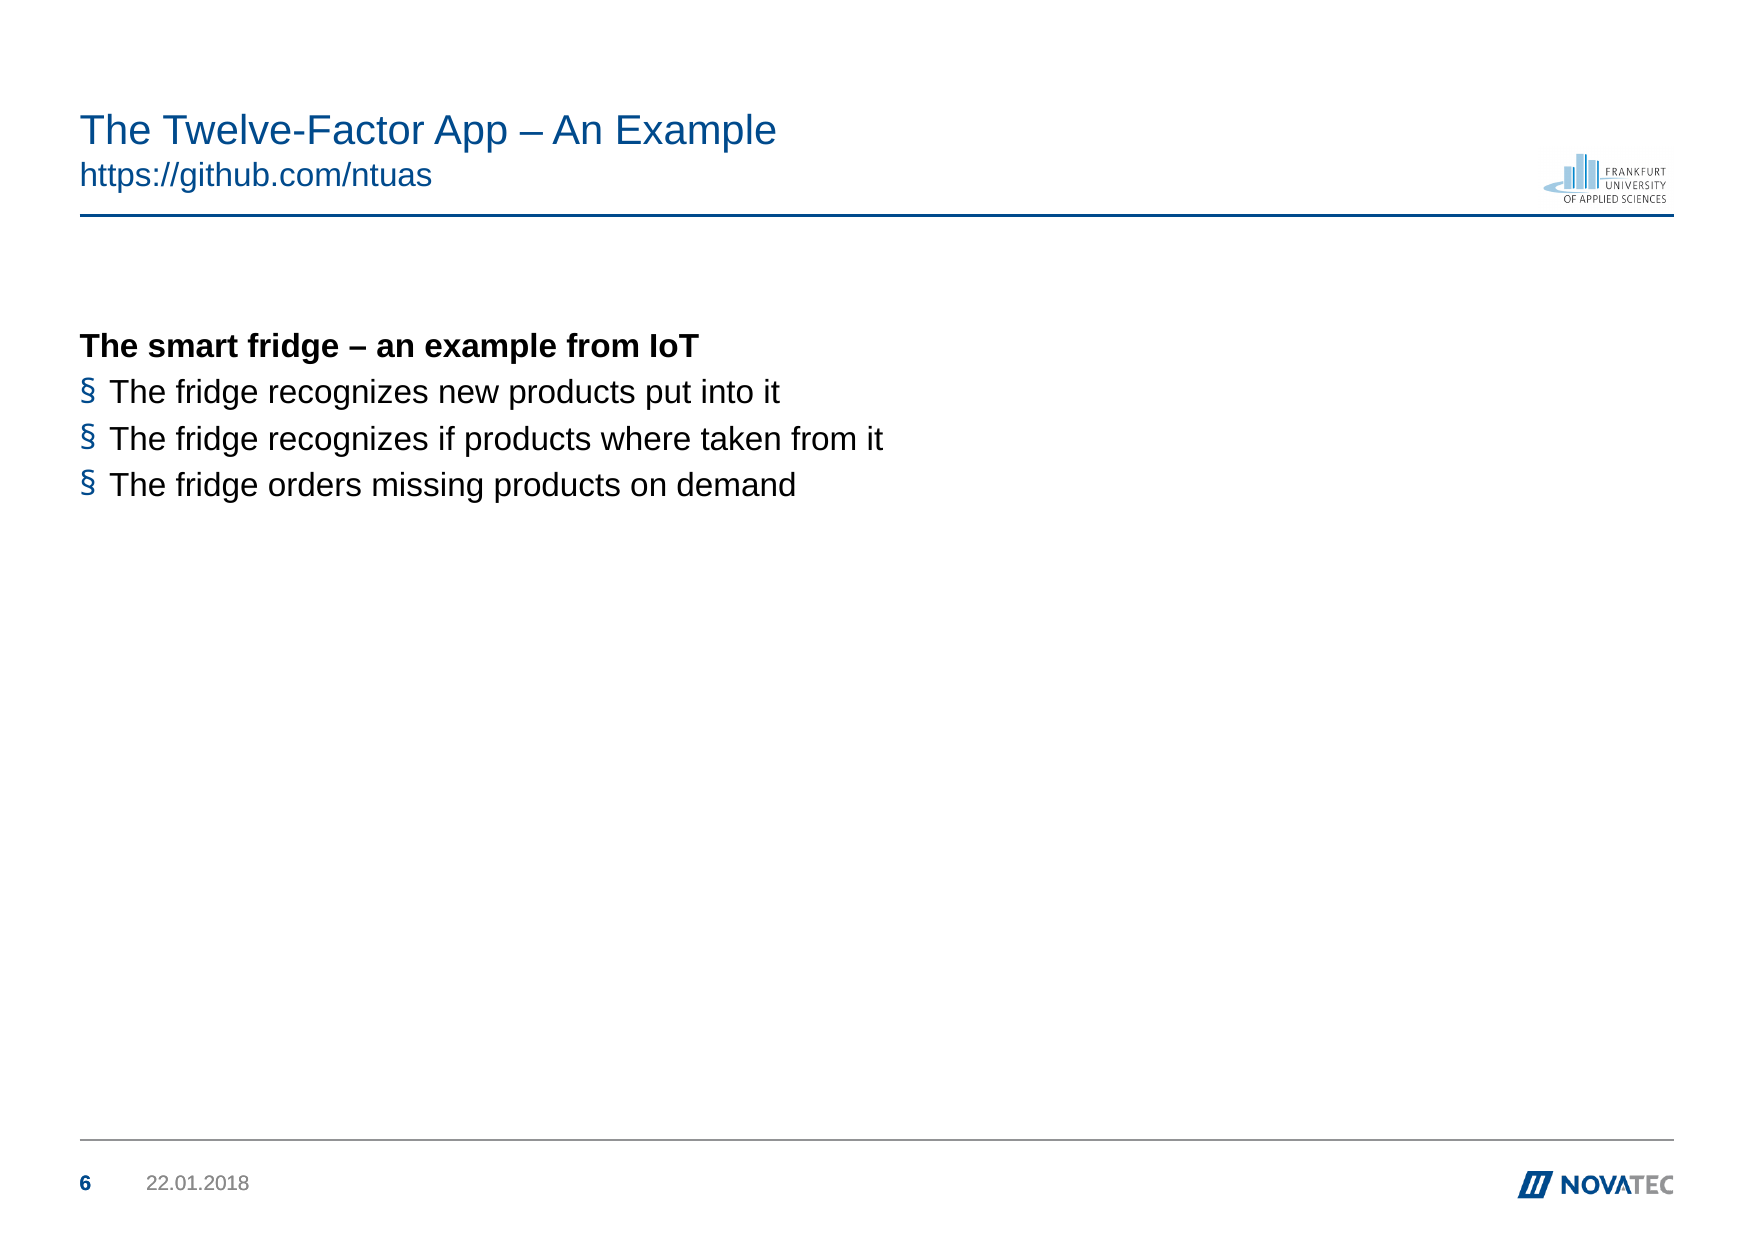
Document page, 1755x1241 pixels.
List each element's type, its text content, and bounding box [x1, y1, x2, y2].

list The smart fridge – an example from IoT The fridge recognizes new products put into it The fridge recognizes if products where taken from it The fridge orders missing products on demand [79, 242, 1675, 1128]
picture [1538, 146, 1674, 213]
text_box 22.01.2018 [146, 1149, 276, 1216]
picture [1517, 1171, 1674, 1200]
title The Twelve-Factor App – An Example https://github.com/ntuas [79, 41, 1675, 241]
text_box [79, 1149, 139, 1216]
